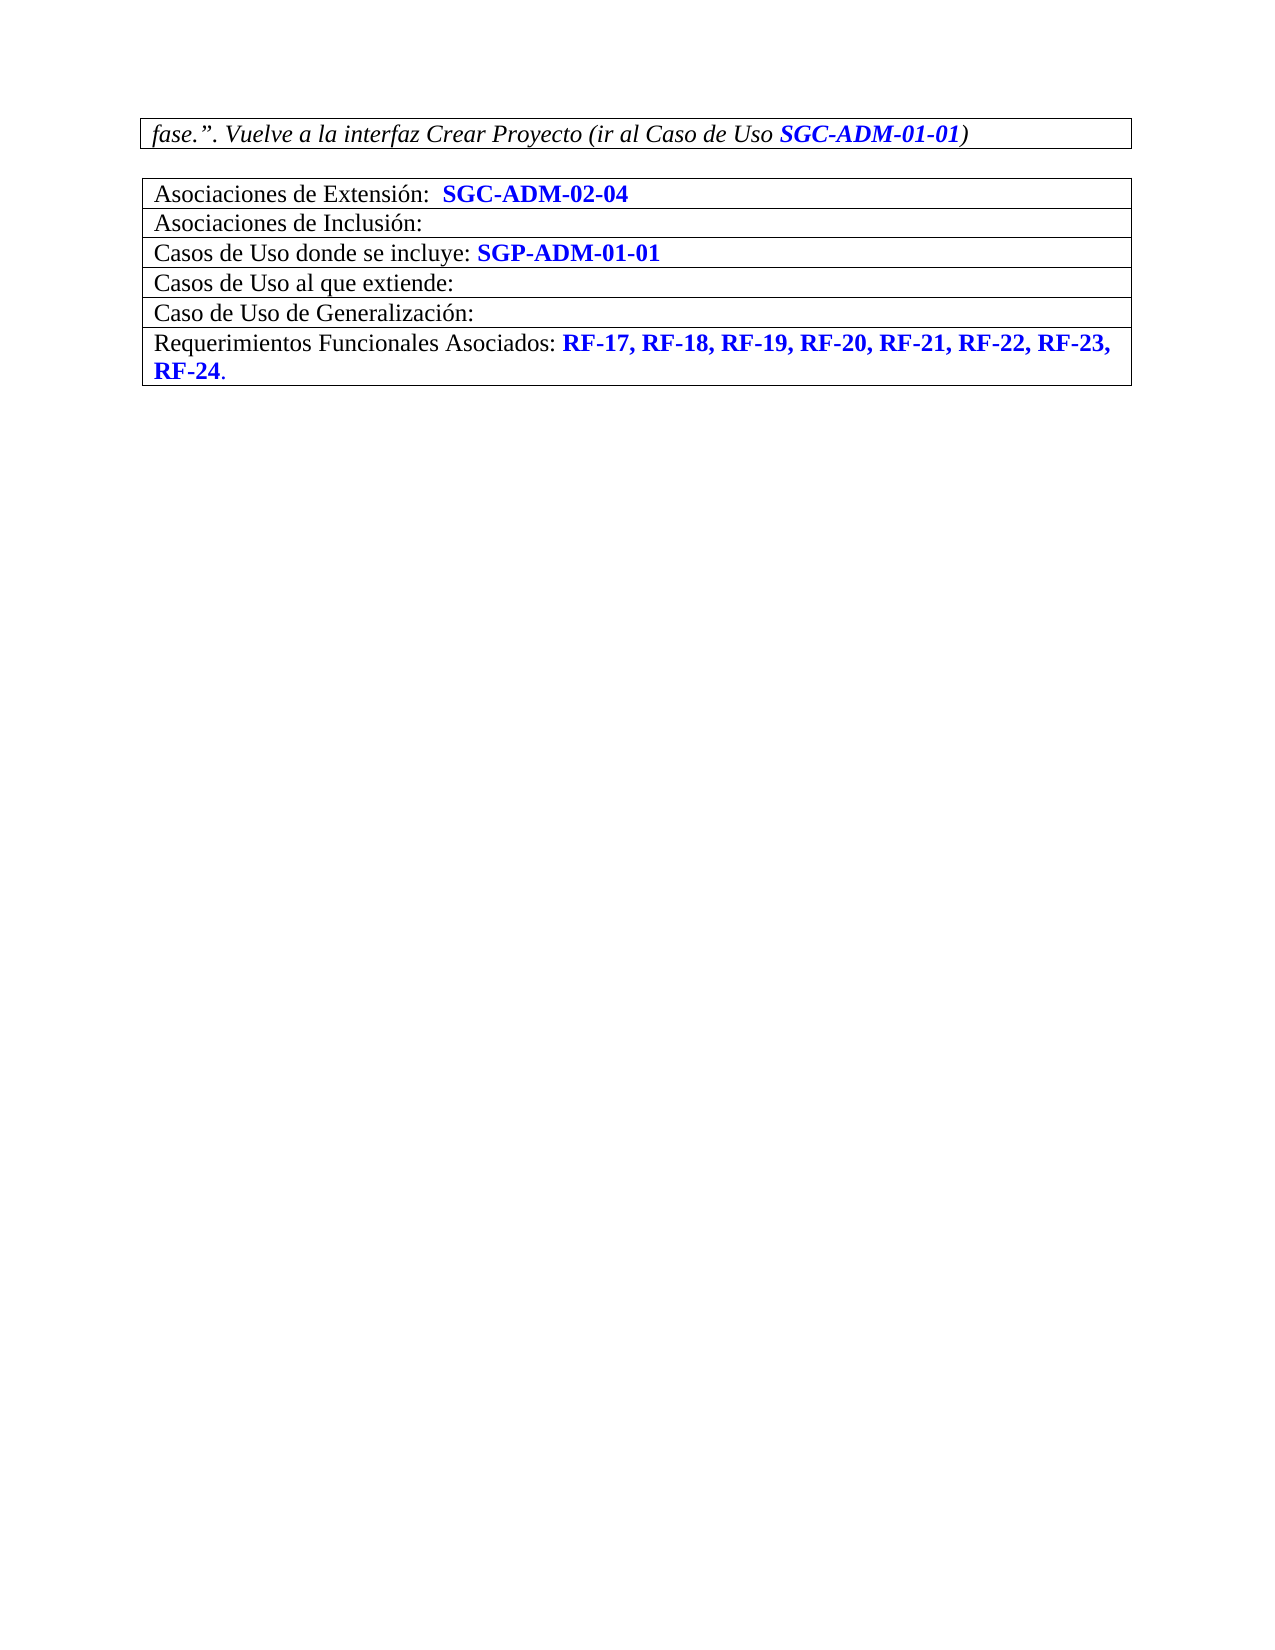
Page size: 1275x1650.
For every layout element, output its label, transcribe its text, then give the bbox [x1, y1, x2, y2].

table_cell Caso de Uso de Generalización: [143, 298, 1131, 327]
table_cell fase.”. Vuelve a la interfaz Crear Proyecto (ir al Caso de Uso SGC-ADM-01-01) [141, 119, 1131, 148]
table_cell Casos de Uso donde se incluye: SGP-ADM-01-01 [143, 238, 1131, 267]
table_cell Requerimientos Funcionales Asociados: RF-17, RF-18, RF-19, RF-20, RF-21, RF-22, RF-23, RF-24. [143, 328, 1131, 385]
table_cell Casos de Uso al que extiende: [143, 268, 1131, 297]
table_header Asociaciones de Extensión: SGC-ADM-02-04 [143, 179, 1131, 207]
table_cell Asociaciones de Inclusión: [143, 209, 1131, 237]
